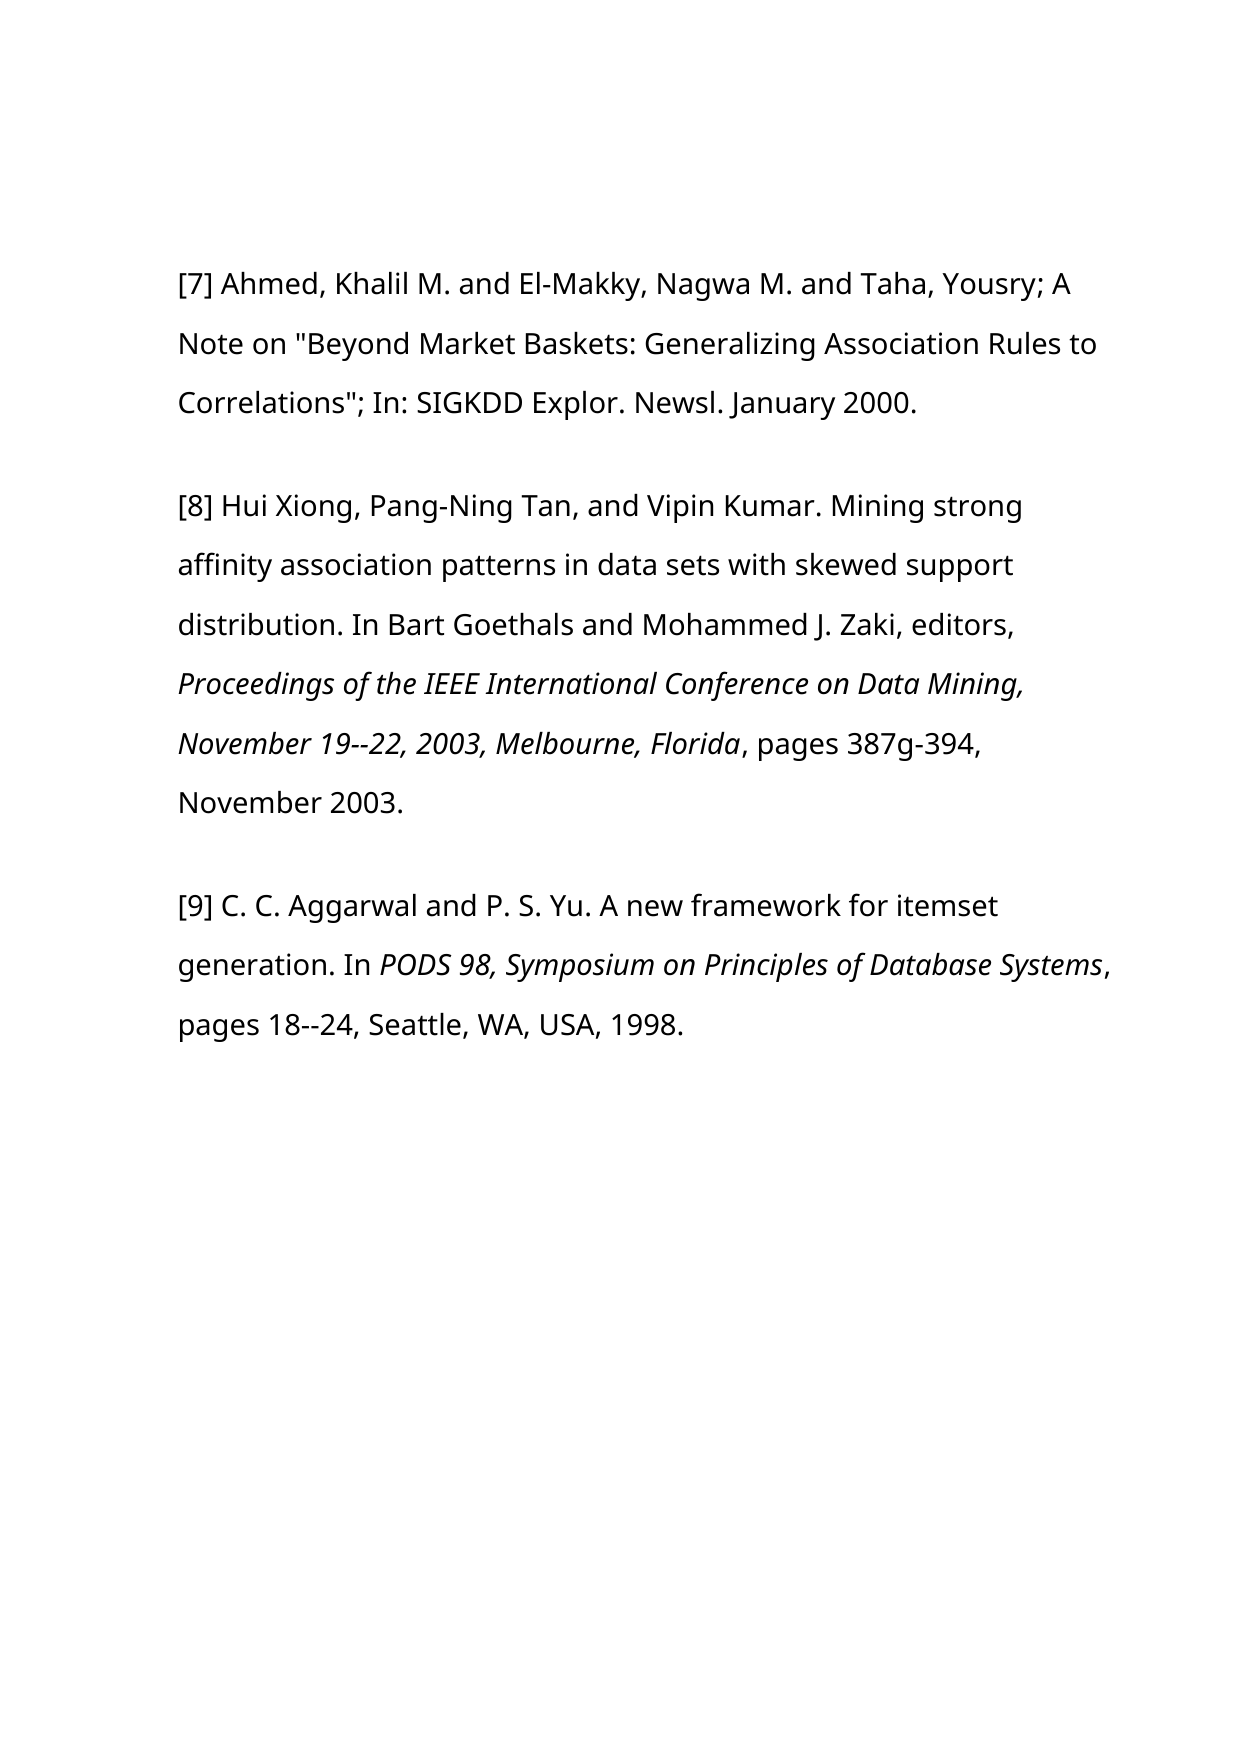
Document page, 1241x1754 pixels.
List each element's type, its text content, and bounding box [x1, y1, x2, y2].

text [8] Hui Xiong, Pang-Ning Tan, and Vipin Kumar. Mining strong affinity association patterns in data sets with skewed support distribution. In Bart Goethals and Mohammed J. Zaki, editors, Proceedings of the IEEE International Conference on Data Mining, November 19--22, 2003, Melbourne, Florida, pages 387g-394, November 2003. [177, 485, 1122, 822]
text [9] C. C. Aggarwal and P. S. Yu. A new framework for itemset generation. In PODS 98, Symposium on Principles of Database Systems, pages 18--24, Seattle, WA, USA, 1998. [177, 885, 1122, 1044]
text [7] Ahmed, Khalil M. and El-Makky, Nagwa M. and Taha, Yousry; A Note on "Beyond Market Baskets: Generalizing Association Rules to Correlations"; In: SIGKDD Explor. Newsl. January 2000. [177, 263, 1122, 422]
